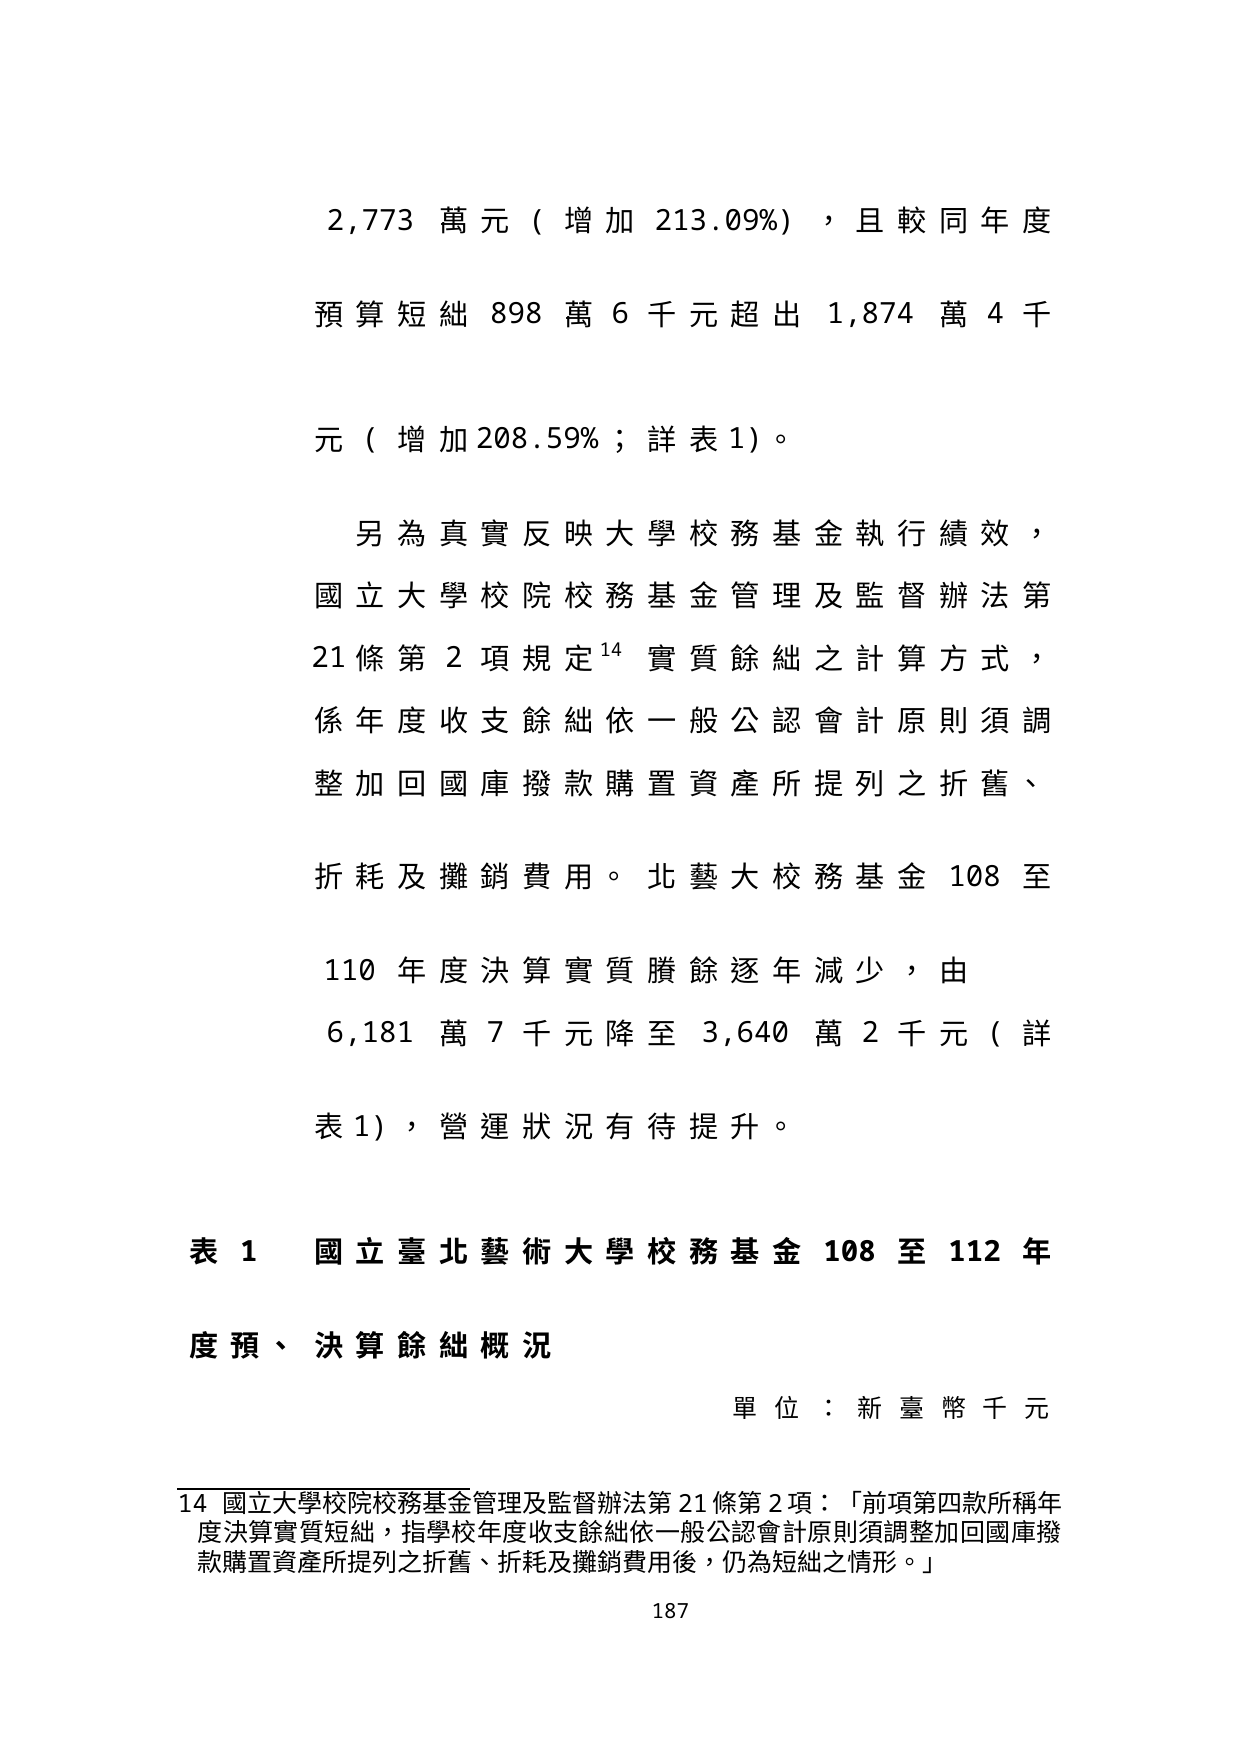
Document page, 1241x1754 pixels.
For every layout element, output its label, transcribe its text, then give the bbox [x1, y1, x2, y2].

text 2,773萬元(增加213.09%)，且較同年度預算短絀898萬6千元超出1,874萬4千元(增加208.59%；詳表1)。 [271, 177, 1058, 490]
text 另為真實反映大學校務基金執行績效，國立大學校院校務基金管理及監督辦法第21條第2項規定實質餘絀之計算方式，係年度收支餘絀依一般公認會計原則須調整加回國庫撥款購置資產所提列之折舊、折耗及攤銷費用。北藝大校務基金108至110年度決算實質賸餘逐年減少，由6,181萬7千元降至3,640萬2千元(詳表1)，營運狀況有待提升。 [271, 490, 1058, 1177]
text 單位：新臺幣千元 [183, 1365, 1058, 1427]
text 國立大學校院校務基金管理及監督辦法第21條第2項：「前項第四款所稱年度決算實質短絀，指學校年度收支餘絀依一般公認會計原則須調整加回國庫撥款購置資產所提列之折舊、折耗及攤銷費用後，仍為短絀之情形。」 [177, 1489, 1063, 1577]
text 表1 國立臺北藝術大學校務基金108至112年度預、決算餘絀概況 [183, 1177, 1060, 1365]
